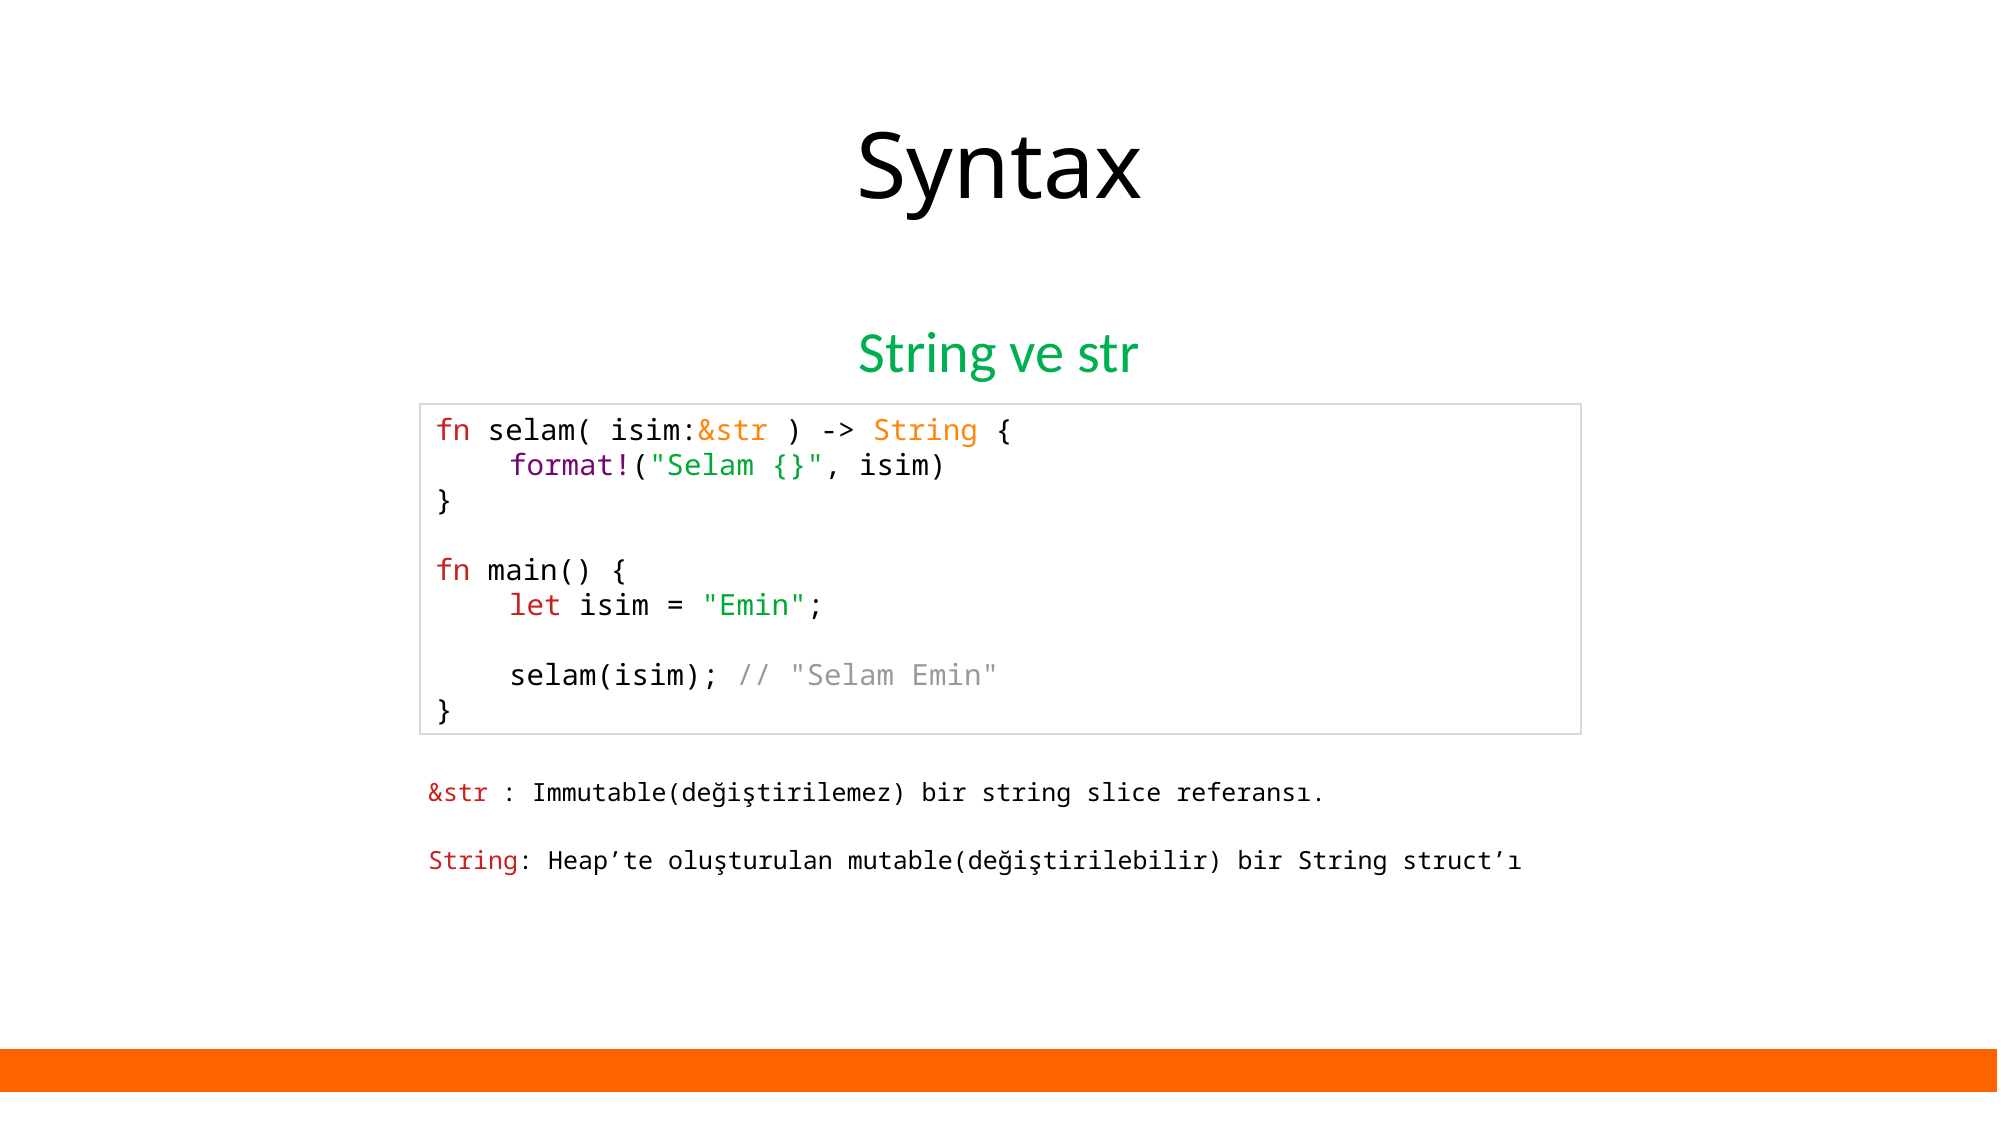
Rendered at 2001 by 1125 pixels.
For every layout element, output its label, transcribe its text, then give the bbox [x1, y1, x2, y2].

text_box fn selam( isim:&str ) -> String { format!("Selam {}", isim) } fn main() { let isim = "Emin"; selam(isim); // "Selam Emin" } [420, 404, 1581, 734]
text_box [0, 1049, 1997, 1092]
text_box &str : Immutable(değiştirilemez) bir string slice referansı. String: Heap’te oluşturulan mutable(değiştirilebilir) bir String struct’ı [413, 767, 1430, 858]
title Syntax [137, 59, 1863, 278]
list String ve str [420, 314, 1579, 403]
